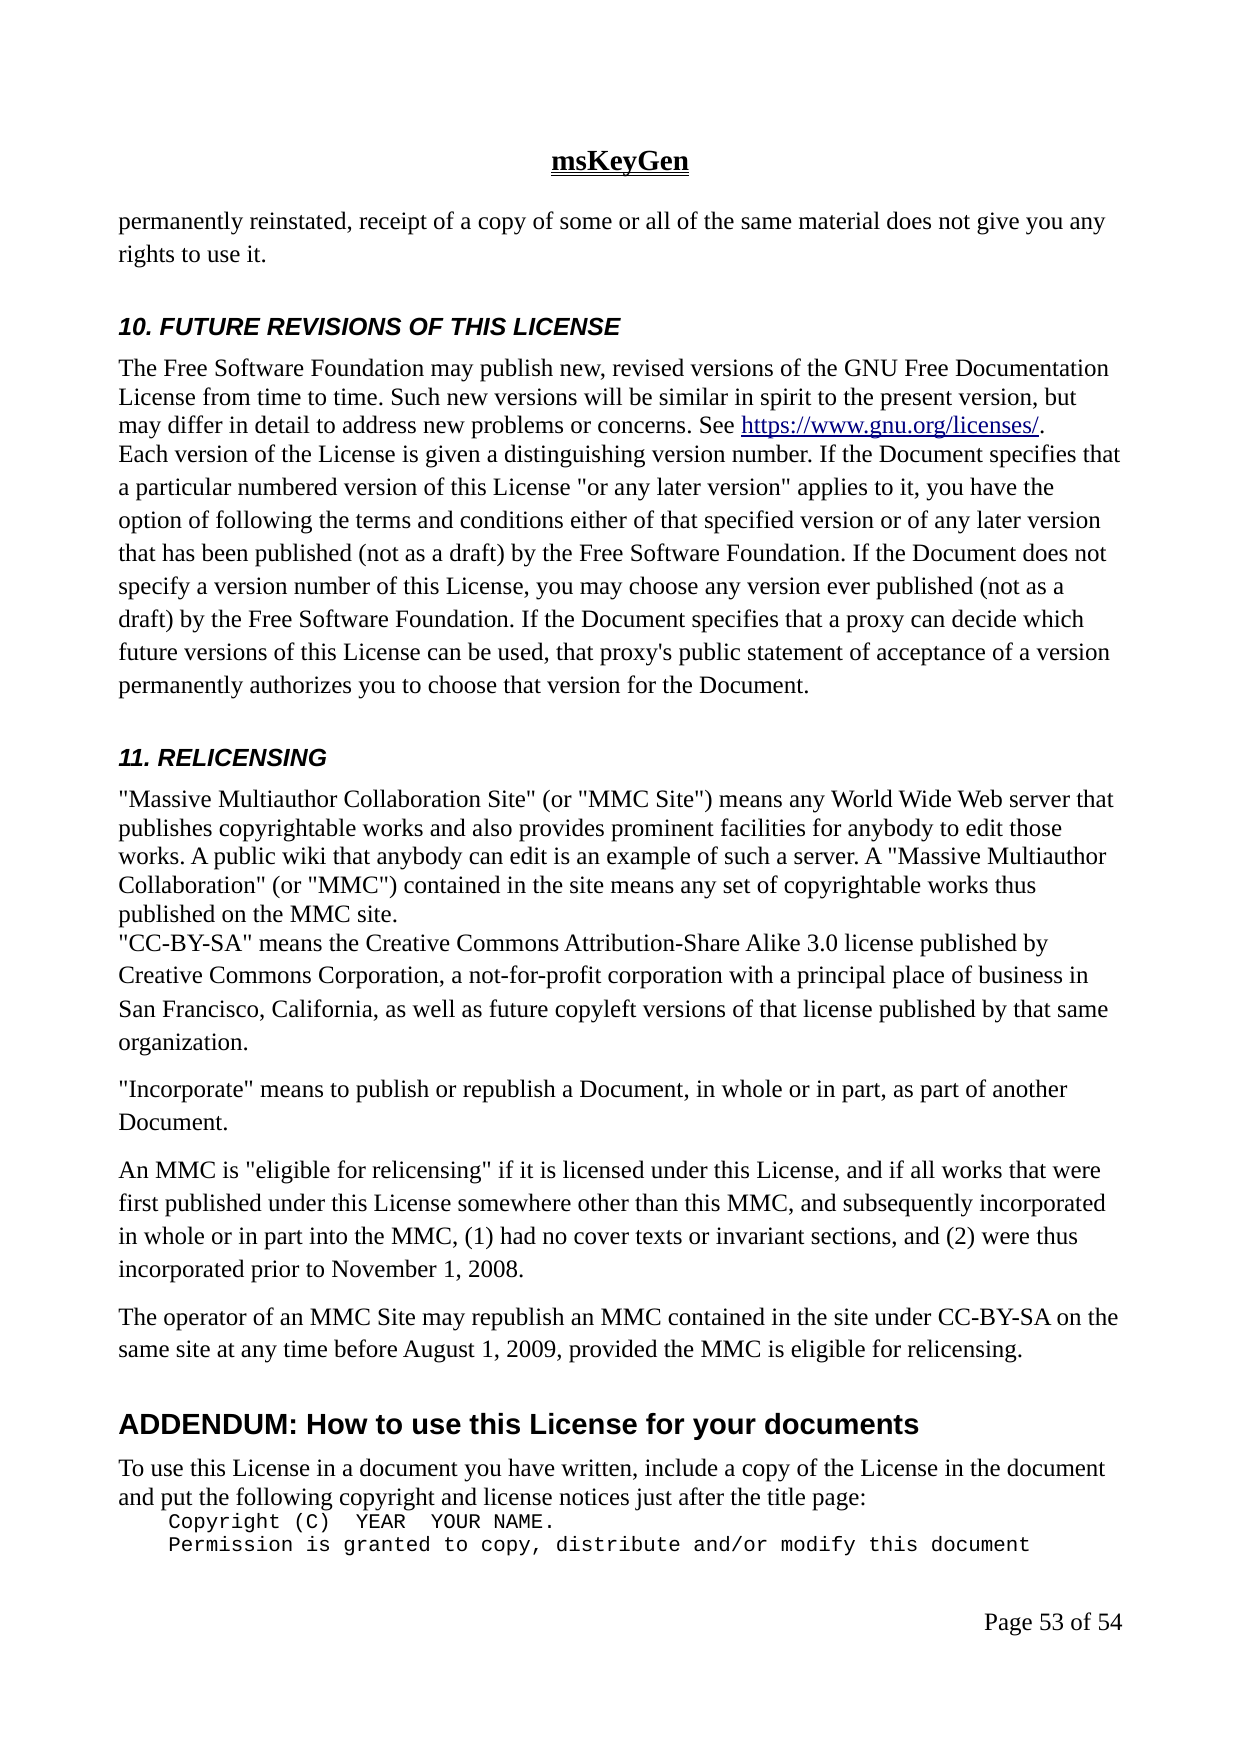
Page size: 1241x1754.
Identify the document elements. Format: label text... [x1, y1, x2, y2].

subtitle 10. FUTURE REVISIONS OF THIS LICENSE [118, 312, 1122, 340]
text permanently reinstated, receipt of a copy of some or all of the same material does not give you any rights to use it. [118, 206, 1122, 268]
text To use this License in a document you have written, include a copy of the License in the document and put the following copyright and license notices just after the title page: [118, 1453, 1122, 1511]
text Each version of the License is given a distinguishing version number. If the Document specifies that a particular numbered version of this License "or any later version" applies to it, you have the option of following the terms and conditions either of that specified version or of any later version that has been published (not as a draft) by the Free Software Foundation. If the Document does not specify a version number of this License, you may choose any version ever published (not as a draft) by the Free Software Foundation. If the Document specifies that a proxy can decide which future versions of this License can be used, that proxy's public statement of acceptance of a version permanently authorizes you to choose that version for the Document. [118, 439, 1122, 699]
subtitle 11. RELICENSING [118, 743, 1122, 771]
text The Free Software Foundation may publish new, revised versions of the GNU Free Documentation License from time to time. Such new versions will be similar in spirit to the present version, but may differ in detail to address new problems or concerns. See https://www.gnu.org/licenses/. [118, 353, 1122, 439]
text Copyright (C) YEAR YOUR NAME. [118, 1511, 1122, 1534]
text "CC-BY-SA" means the Creative Commons Attribution-Share Alike 3.0 license published by Creative Commons Corporation, a not-for-profit corporation with a principal place of business in San Francisco, California, as well as future copyleft versions of that license published by that same organization. [118, 928, 1122, 1055]
text "Incorporate" means to publish or republish a Document, in whole or in part, as part of another Document. [118, 1074, 1122, 1136]
text An MMC is "eligible for relicensing" if it is licensed under this License, and if all works that were first published under this License somewhere other than this MMC, and subsequently incorporated in whole or in part into the MMC, (1) had no cover texts or invariant sections, and (2) were thus incorporated prior to November 1, 2008. [118, 1155, 1122, 1283]
text "Massive Multiauthor Collaboration Site" (or "MMC Site") means any World Wide Web server that publishes copyrightable works and also provides prominent facilities for anybody to edit those works. A public wiki that anybody can edit is an example of such a server. A "Massive Multiauthor Collaboration" (or "MMC") contained in the site means any set of copyrightable works thus published on the MMC site. [118, 784, 1122, 928]
subtitle ADDENDUM: How to use this License for your documents [118, 1407, 1122, 1441]
text The operator of an MMC Site may republish an MMC contained in the site under CC-BY-SA on the same site at any time before August 1, 2009, provided the MMC is eligible for relicensing. [118, 1302, 1122, 1363]
text Permission is granted to copy, distribute and/or modify this document [118, 1534, 1122, 1558]
